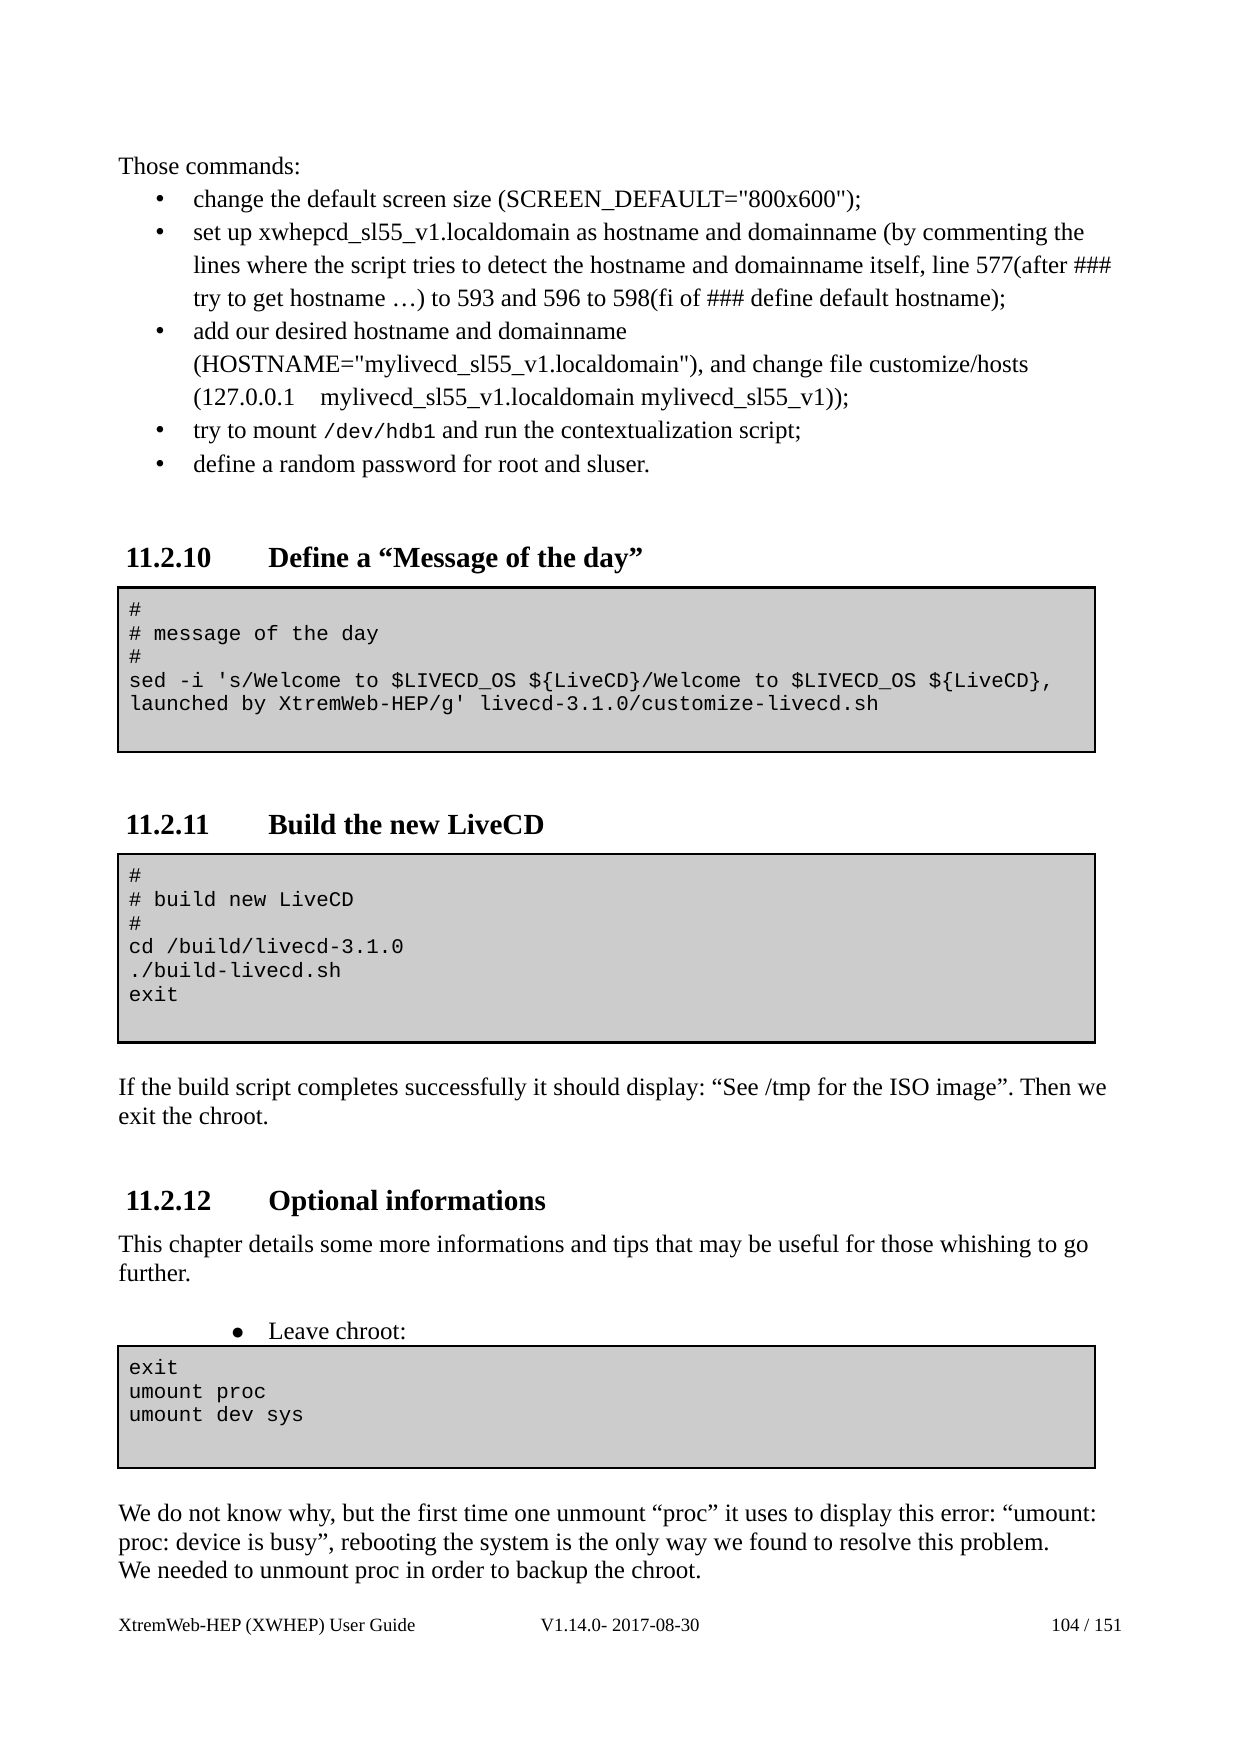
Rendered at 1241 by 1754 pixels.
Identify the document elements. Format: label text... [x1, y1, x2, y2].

text We needed to unmount proc in order to backup the chroot. [118, 1556, 1122, 1584]
list set up xwhepcd_sl55_v1.localdomain as hostname and domainname (by commenting the lines where the script tries to detect the hostname and domainname itself, line 577(after ### try to get hostname …) to 593 and 596 to 598(fi of ### define default hostname); [156, 217, 1122, 312]
table_header # # build new LiveCD # cd /build/livecd-3.1.0 ./build-livecd.sh exit [119, 855, 1094, 1041]
text Those commands: [118, 118, 1122, 180]
table_header # # message of the day # sed -i 's/Welcome to $LIVECD_OS ${LiveCD}/Welcome to $LIVECD_OS ${LiveCD}, launched by XtremWeb-HEP/g' livecd-3.1.0/customize-livecd.sh [119, 589, 1094, 751]
text We do not know why, but the first time one unmount “proc” it uses to display this error: “umount: proc: device is busy”, rebooting the system is the only way we found to resolve this problem. [118, 1498, 1122, 1556]
list change the default screen size (SCREEN_DEFAULT="800x600"); [156, 184, 1122, 213]
subtitle Define a “Message of the day” [118, 540, 1122, 574]
list define a random password for root and sluser. [156, 449, 1122, 478]
list add our desired hostname and domainname (HOSTNAME="mylivecd_sl55_v1.localdomain"), and change file customize/hosts (127.0.0.1 mylivecd_sl55_v1.localdomain mylivecd_sl55_v1)); [156, 316, 1122, 411]
subtitle Build the new LiveCD [118, 807, 1122, 841]
text If the build script completes successfully it should display: “See /tmp for the ISO image”. Then we exit the chroot. [118, 1072, 1122, 1130]
table_header exit umount proc umount dev sys [119, 1347, 1094, 1467]
list Leave chroot: [231, 1316, 1122, 1344]
subtitle Optional informations [118, 1183, 1122, 1217]
list try to mount /dev/hdb1 and run the contextualization script; [156, 415, 1122, 445]
text This chapter details some more informations and tips that may be useful for those whishing to go further. [118, 1229, 1122, 1287]
